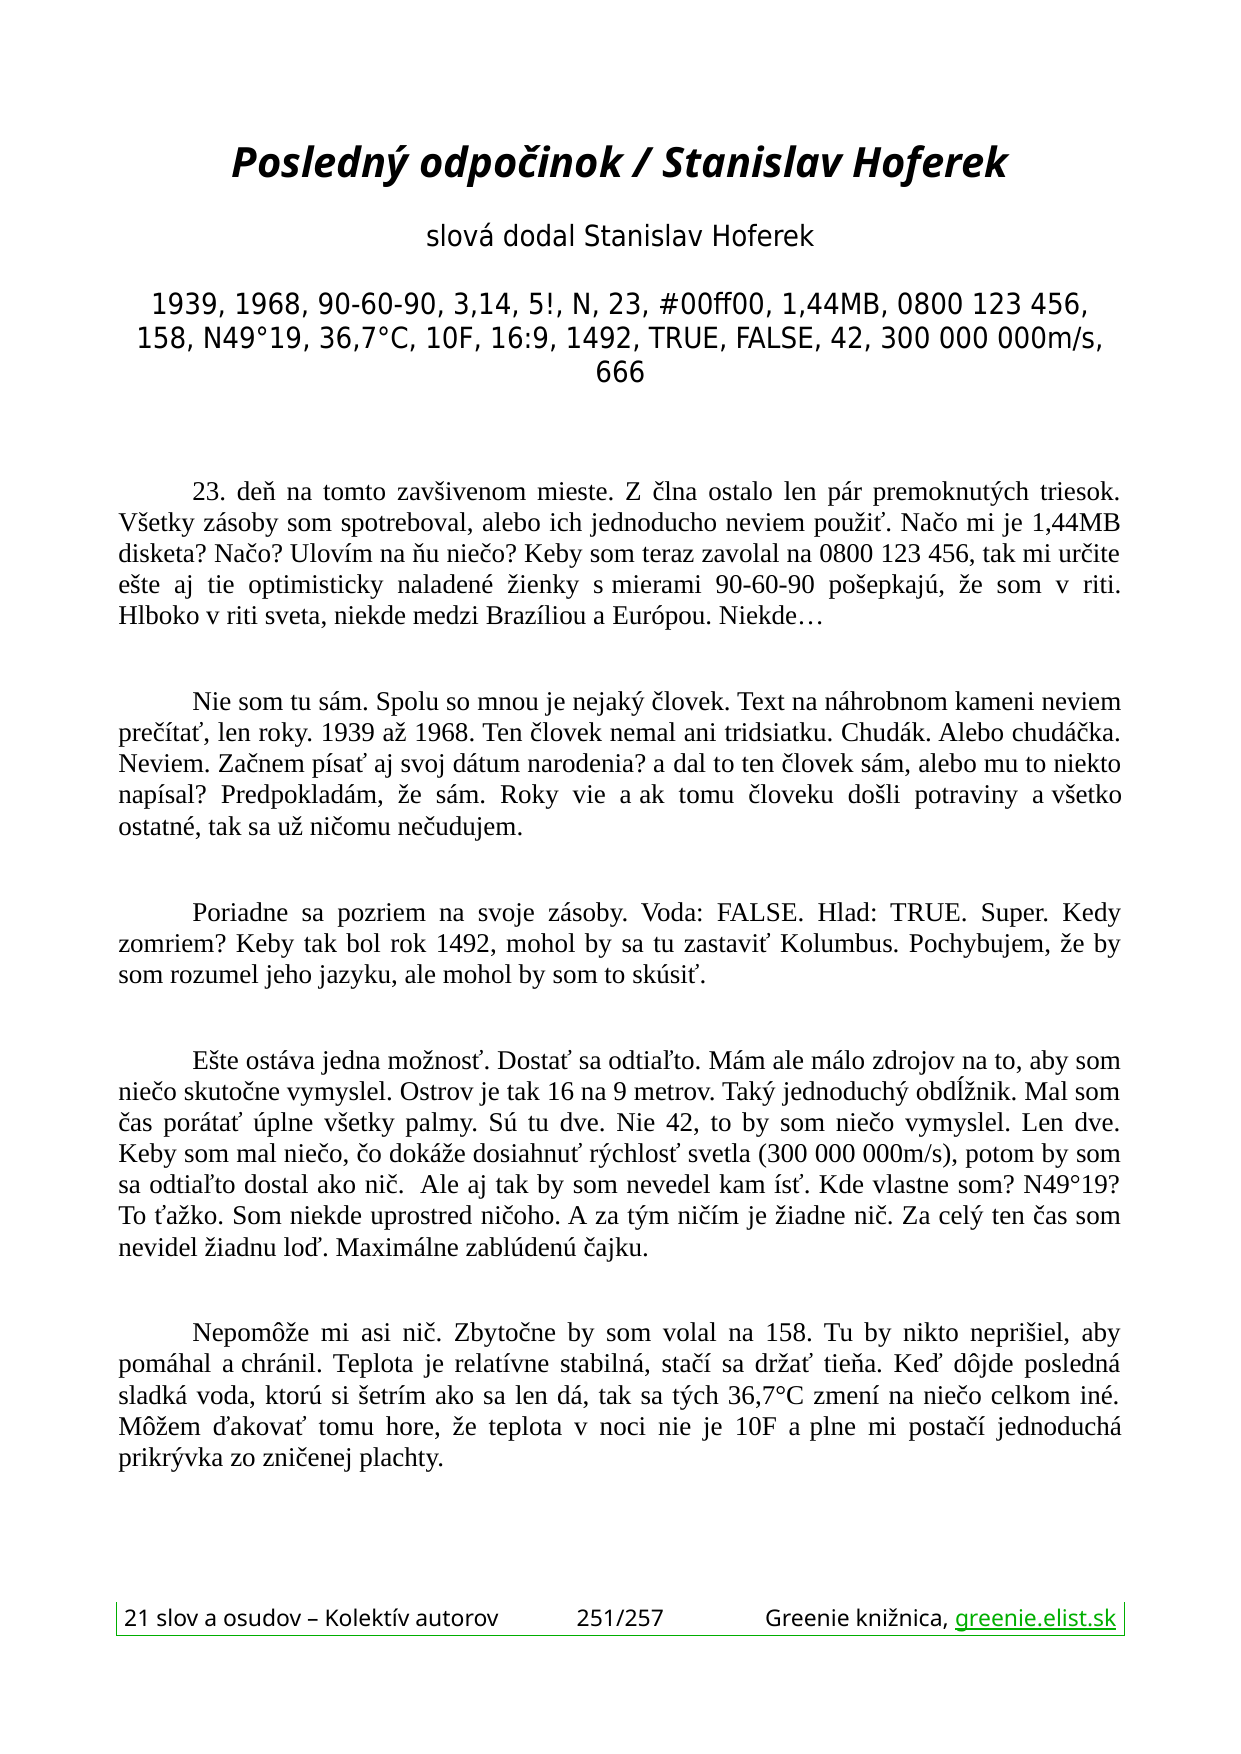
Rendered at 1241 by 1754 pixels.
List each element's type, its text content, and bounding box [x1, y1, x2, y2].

text 1939, 1968, 90-60-90, 3,14, 5!, N, 23, #00ff00, 1,44MB, 0800 123 456, 158, N49°19, 36,7°C, 10F, 16:9, 1492, TRUE, FALSE, 42, 300 000 000m/s, 666 [118, 287, 1122, 389]
subtitle Posledný odpočinok / Stanislav Hoferek [118, 133, 1122, 190]
text Poriadne sa pozriem na svoje zásoby. Voda: FALSE. Hlad: TRUE. Super. Kedy zomriem? Keby tak bol rok 1492, mohol by sa tu zastaviť Kolumbus. Pochybujem, že by som rozumel jeho jazyku, ale mohol by som to skúsiť. [118, 896, 1122, 989]
text Nepomôže mi asi nič. Zbytočne by som volal na 158. Tu by nikto neprišiel, aby pomáhal a chránil. Teplota je relatívne stabilná, stačí sa držať tieňa. Keď dôjde posledná sladká voda, ktorú si šetrím ako sa len dá, tak sa tých 36,7°C zmení na niečo celkom iné. Môžem ďakovať tomu hore, že teplota v noci nie je 10F a plne mi postačí jednoduchá prikrývka zo zničenej plachty. [118, 1316, 1122, 1472]
text slová dodal Stanislav Hoferek [118, 219, 1122, 253]
text Nie som tu sám. Spolu so mnou je nejaký človek. Text na náhrobnom kameni neviem prečítať, len roky. 1939 až 1968. Ten človek nemal ani tridsiatku. Chudák. Alebo chudáčka. Neviem. Začnem písať aj svoj dátum narodenia? a dal to ten človek sám, alebo mu to niekto napísal? Predpokladám, že sám. Roky vie a ak tomu človeku došli potraviny a všetko ostatné, tak sa už ničomu nečudujem. [118, 685, 1122, 841]
text Ešte ostáva jedna možnosť. Dostať sa odtiaľto. Mám ale málo zdrojov na to, aby som niečo skutočne vymyslel. Ostrov je tak 16 na 9 metrov. Taký jednoduchý obdĺžnik. Mal som čas porátať úplne všetky palmy. Sú tu dve. Nie 42, to by som niečo vymyslel. Len dve. Keby som mal niečo, čo dokáže dosiahnuť rýchlosť svetla (300 000 000m/s), potom by som sa odtiaľto dostal ako nič. Ale aj tak by som nevedel kam ísť. Kde vlastne som? N49°19? To ťažko. Som niekde uprostred ničoho. A za tým ničím je žiadne nič. Za celý ten čas som nevidel žiadnu loď. Maximálne zablúdenú čajku. [118, 1044, 1122, 1262]
text 23. deň na tomto zavšivenom mieste. Z člna ostalo len pár premoknutých triesok. Všetky zásoby som spotreboval, alebo ich jednoducho neviem použiť. Načo mi je 1,44MB disketa? Načo? Ulovím na ňu niečo? Keby som teraz zavolal na 0800 123 456, tak mi určite ešte aj tie optimisticky naladené žienky s mierami 90-60-90 pošepkajú, že som v riti. Hlboko v riti sveta, niekde medzi Brazíliou a Európou. Niekde… [118, 475, 1122, 631]
